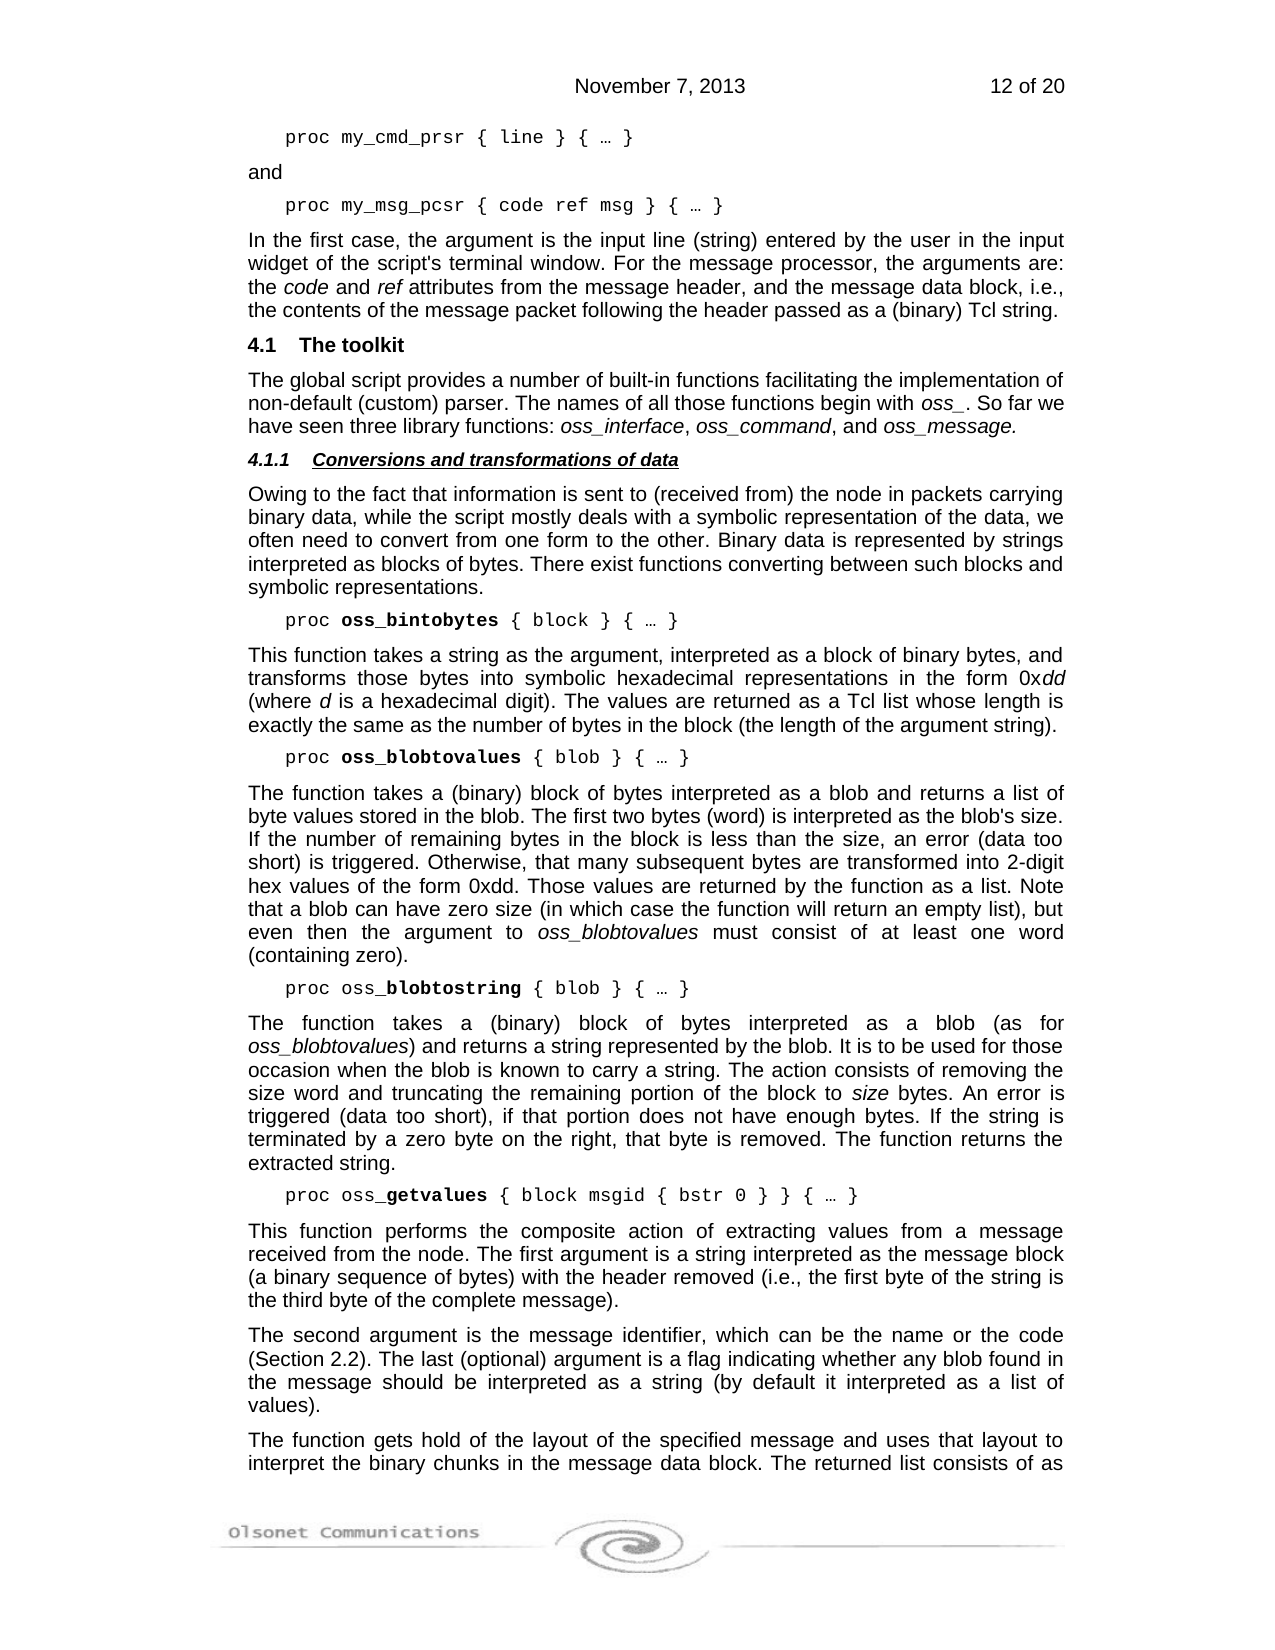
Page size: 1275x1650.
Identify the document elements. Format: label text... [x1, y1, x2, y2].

text proc my_msg_pcsr { code ref msg } { … } [285, 196, 1065, 217]
subtitle The toolkit [247, 333, 1065, 357]
text proc my_cmd_prsr { line } { … } [285, 128, 1065, 149]
text The function gets hold of the layout of the specified message and uses that layout to interpret the binary chunks in the message data block. The returned list consists of as [248, 1429, 1065, 1475]
text The function takes a (binary) block of bytes interpreted as a blob and returns a list of byte values stored in the blob. The first two bytes (word) is interpreted as the blob's size. If the number of remaining bytes in the block is less than the size, an error (data too short) is triggered. Otherwise, that many subsequent bytes are transformed into 2-digit hex values of the form 0xdd. Those values are returned by the function as a list. Note that a blob can have zero size (in which case the function will return an empty list), but even then the argument to oss_blobtovalues must consist of at least one word (containing zero). [248, 781, 1065, 967]
text and [248, 161, 1065, 184]
text proc oss_blobtostring { blob } { … } [285, 979, 1065, 1000]
text This function performs the composite action of extracting values from a message received from the node. The first argument is a string interpreted as the message block (a binary sequence of bytes) with the header removed (i.e., the first byte of the string is the third byte of the complete message). [248, 1219, 1065, 1312]
subtitle Conversions and transformations of data [248, 450, 1065, 471]
text proc oss_getvalues { block msgid { bstr 0 } } { … } [285, 1186, 1065, 1207]
picture [210, 1504, 1065, 1596]
text The global script provides a number of built-in functions facilitating the implementation of non-default (custom) parser. The names of all those functions begin with oss_. So far we have seen three library functions: oss_interface, oss_command, and oss_message. [248, 368, 1065, 438]
text The function takes a (binary) block of bytes interpreted as a blob (as for oss_blobtovalues) and returns a string represented by the blob. It is to be used for those occasion when the blob is known to carry a string. The action consists of removing the size word and truncating the remaining portion of the block to size bytes. An error is triggered (data too short), if that portion does not have enough bytes. If the string is terminated by a zero byte on the right, that byte is removed. The function returns the extracted string. [248, 1012, 1065, 1174]
text This function takes a string as the argument, interpreted as a block of binary bytes, and transforms those bytes into symbolic hexadecimal representations in the form 0xdd (where d is a hexadecimal digit). The values are returned as a Tcl list whose length is exactly the same as the number of bytes in the block (the length of the argument string). [248, 643, 1065, 736]
text The second argument is the message identifier, which can be the name or the code (Section 2.2). The last (optional) argument is a flag indicating whether any blob found in the message should be interpreted as a string (by default it interpreted as a list of values). [248, 1324, 1065, 1417]
text Owing to the fact that information is sent to (received from) the node in packets carrying binary data, while the script mostly deals with a symbolic representation of the data, we often need to convert from one form to the other. Binary data is represented by strings interpreted as blocks of bytes. There exist functions converting between such blocks and symbolic representations. [248, 483, 1065, 599]
text In the first case, the argument is the input line (string) entered by the user in the input widget of the script's terminal window. For the message processor, the arguments are: the code and ref attributes from the message header, and the message data block, i.e., the contents of the message packet following the header passed as a (binary) Tcl string. [248, 229, 1065, 322]
text proc oss_bintobytes { block } { … } [285, 611, 1065, 632]
text proc oss_blobtovalues { blob } { … } [285, 748, 1065, 769]
